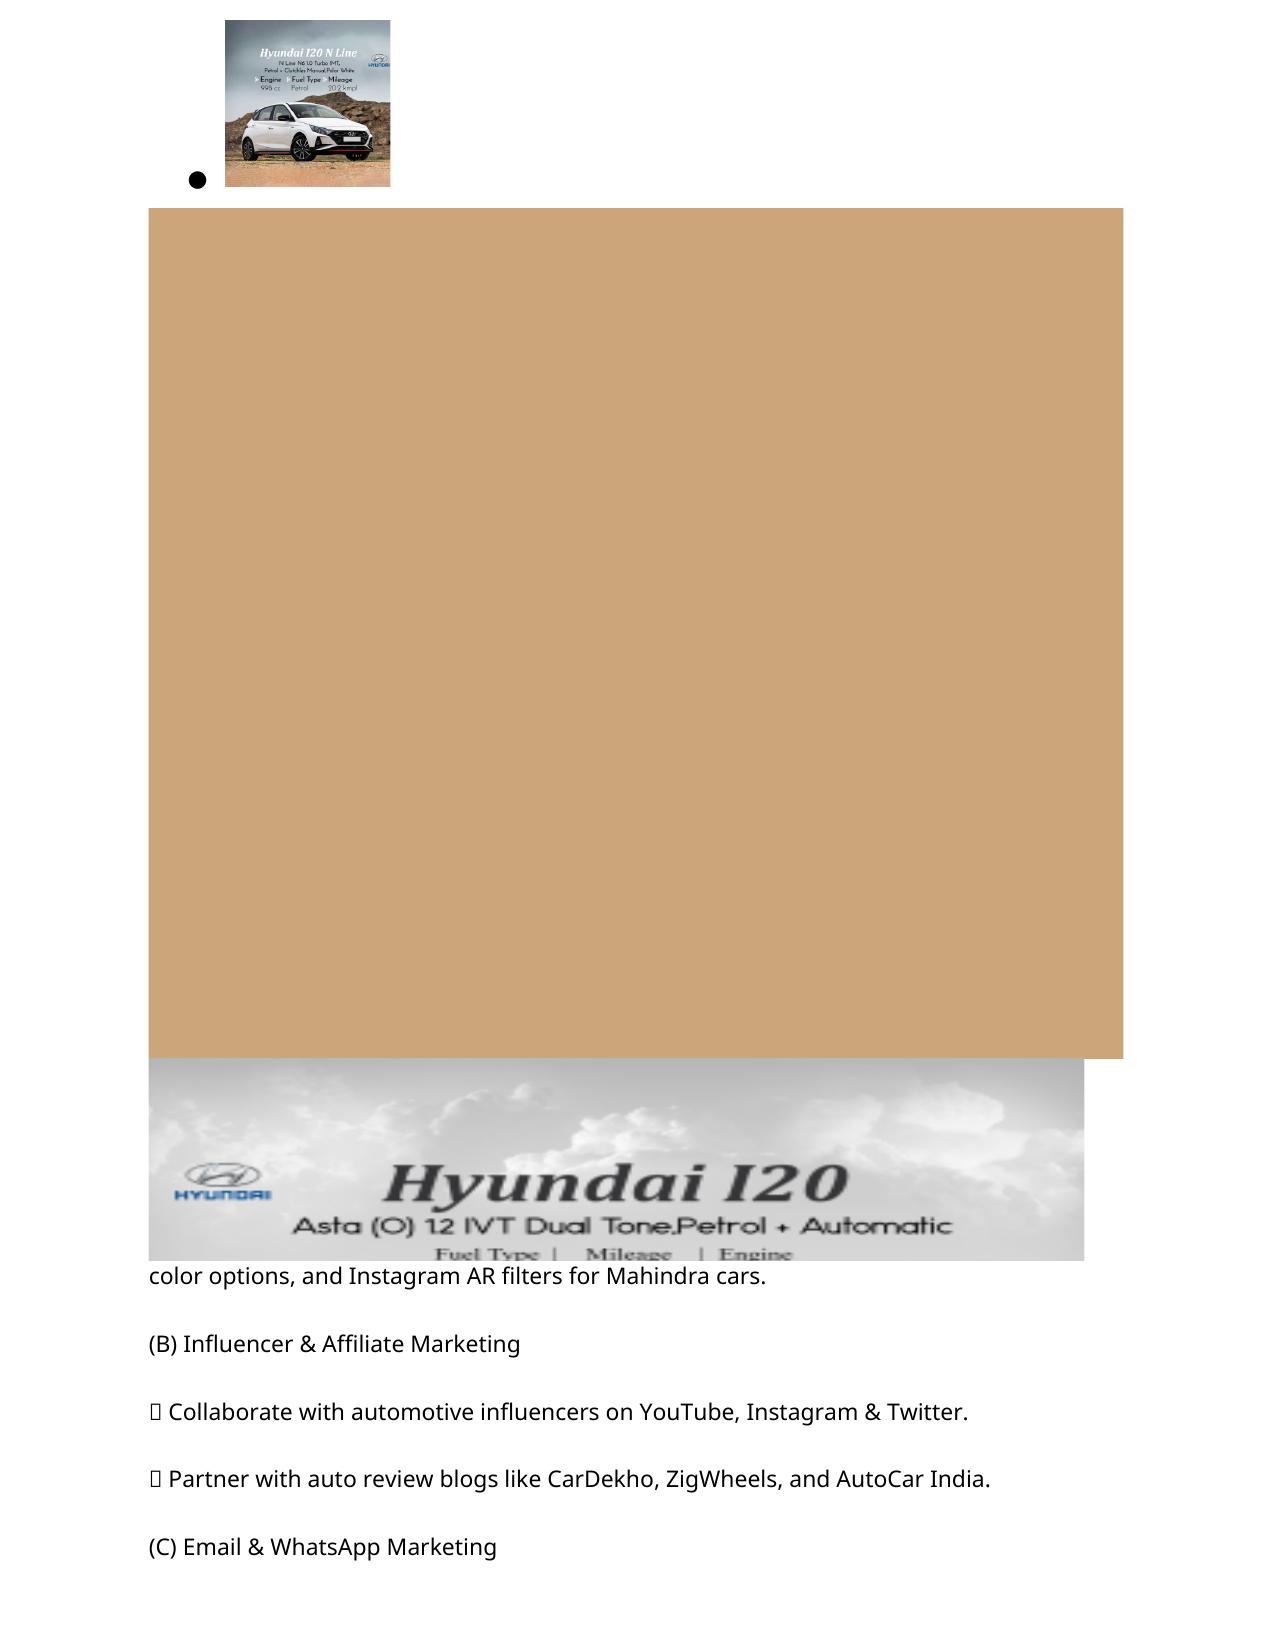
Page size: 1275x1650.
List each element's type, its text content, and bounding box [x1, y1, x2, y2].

text ✅ Partner with auto review blogs like CarDekho, ZigWheels, and AutoCar India. [148, 1463, 1125, 1494]
picture [225, 20, 391, 187]
picture [148, 208, 1124, 1261]
text (C) Email & WhatsApp Marketing [148, 1531, 1125, 1562]
text color options, and Instagram AR filters for Mahindra cars. [148, 1260, 1125, 1291]
text (B) Influencer & Affiliate Marketing [148, 1328, 1125, 1359]
text ✅ Collaborate with automotive influencers on YouTube, Instagram & Twitter. [148, 1395, 1125, 1427]
